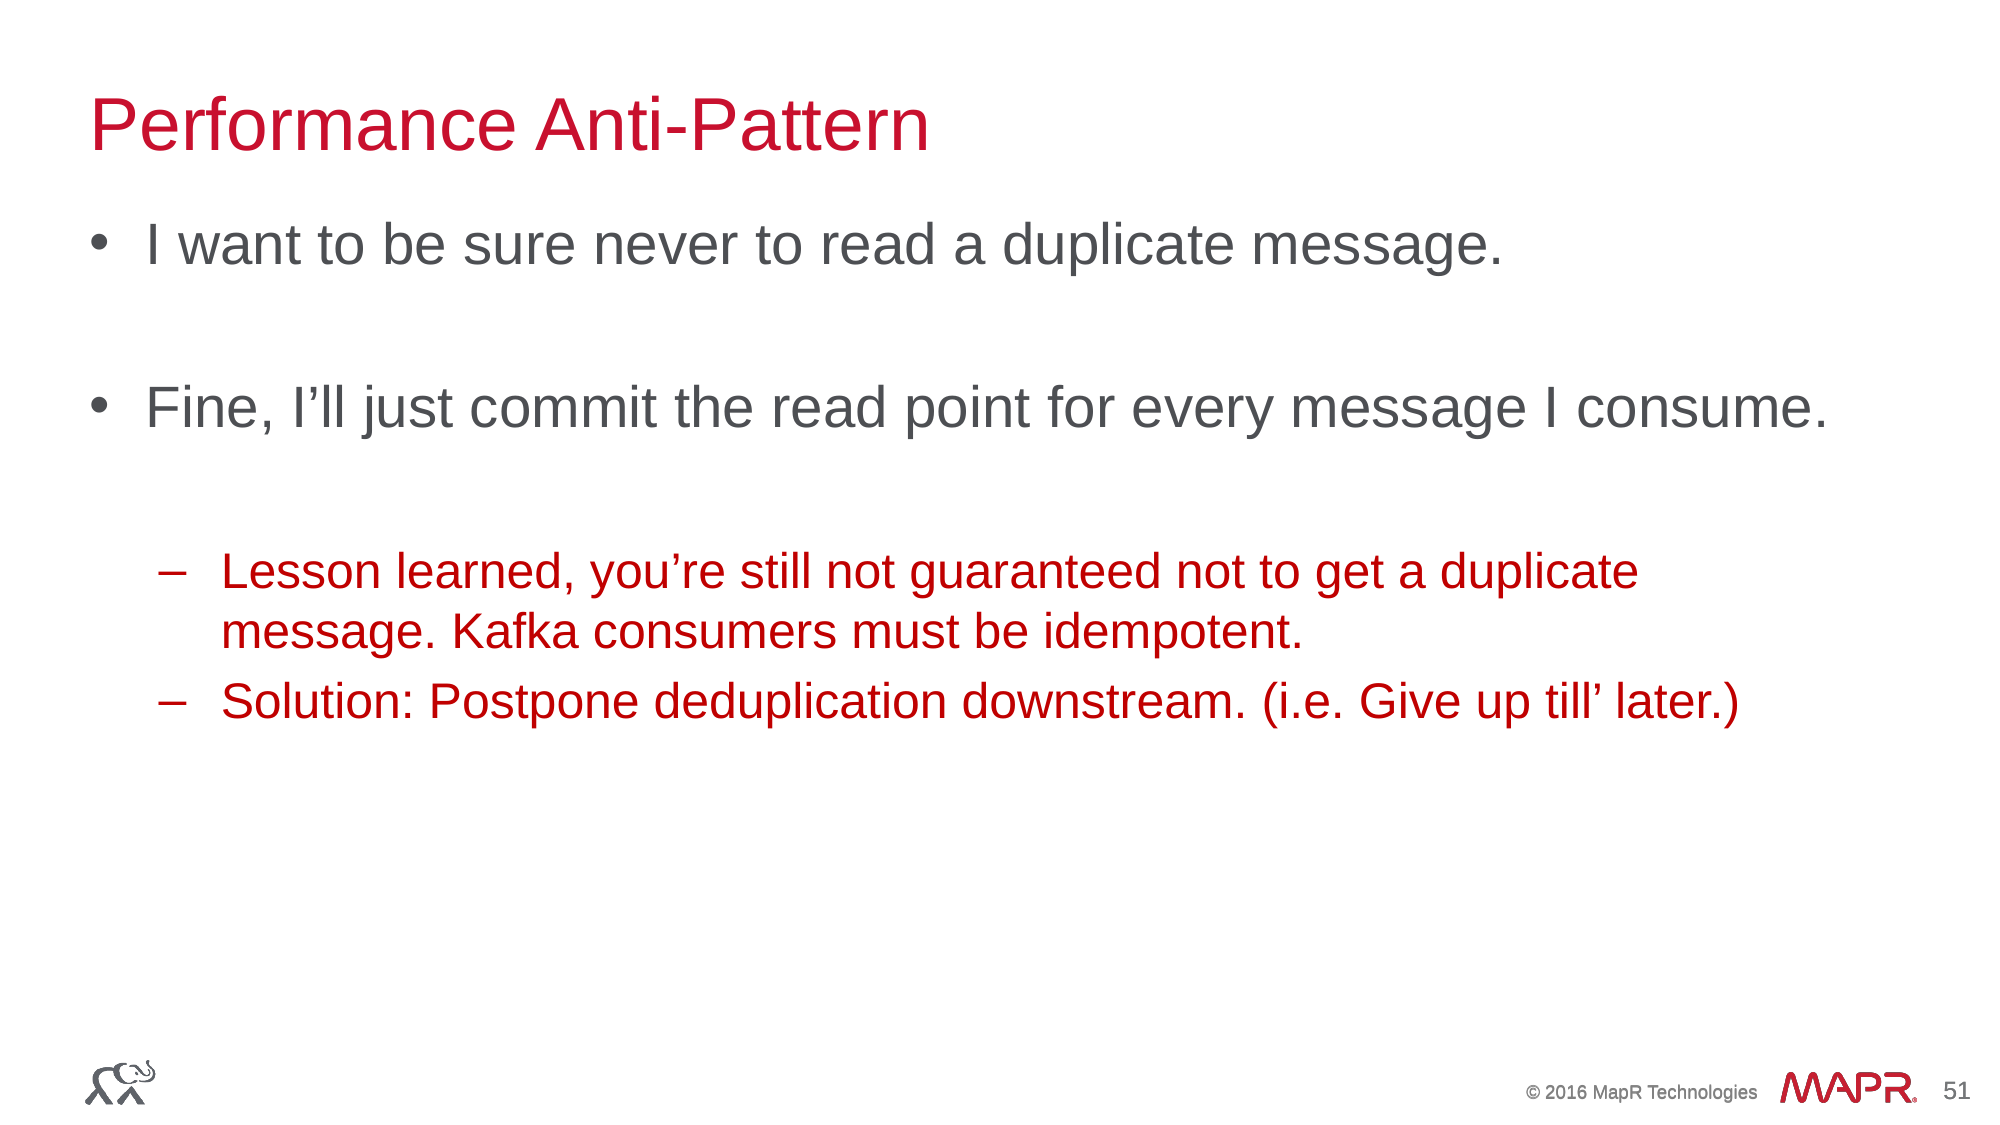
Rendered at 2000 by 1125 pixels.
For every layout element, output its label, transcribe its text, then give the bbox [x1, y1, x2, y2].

title Performance Anti-Pattern [69, 45, 1869, 196]
list I want to be sure never to read a duplicate message. Fine, I’ll just commit the read point for every message I consume. Lesson learned, you’re still not guaranteed not to get a duplicate message. Kafka consumers must be idempotent. Solution: Postpone deduplication downstream. (i.e. Give up till’ later.) [69, 196, 1869, 1005]
picture [75, 1038, 167, 1125]
